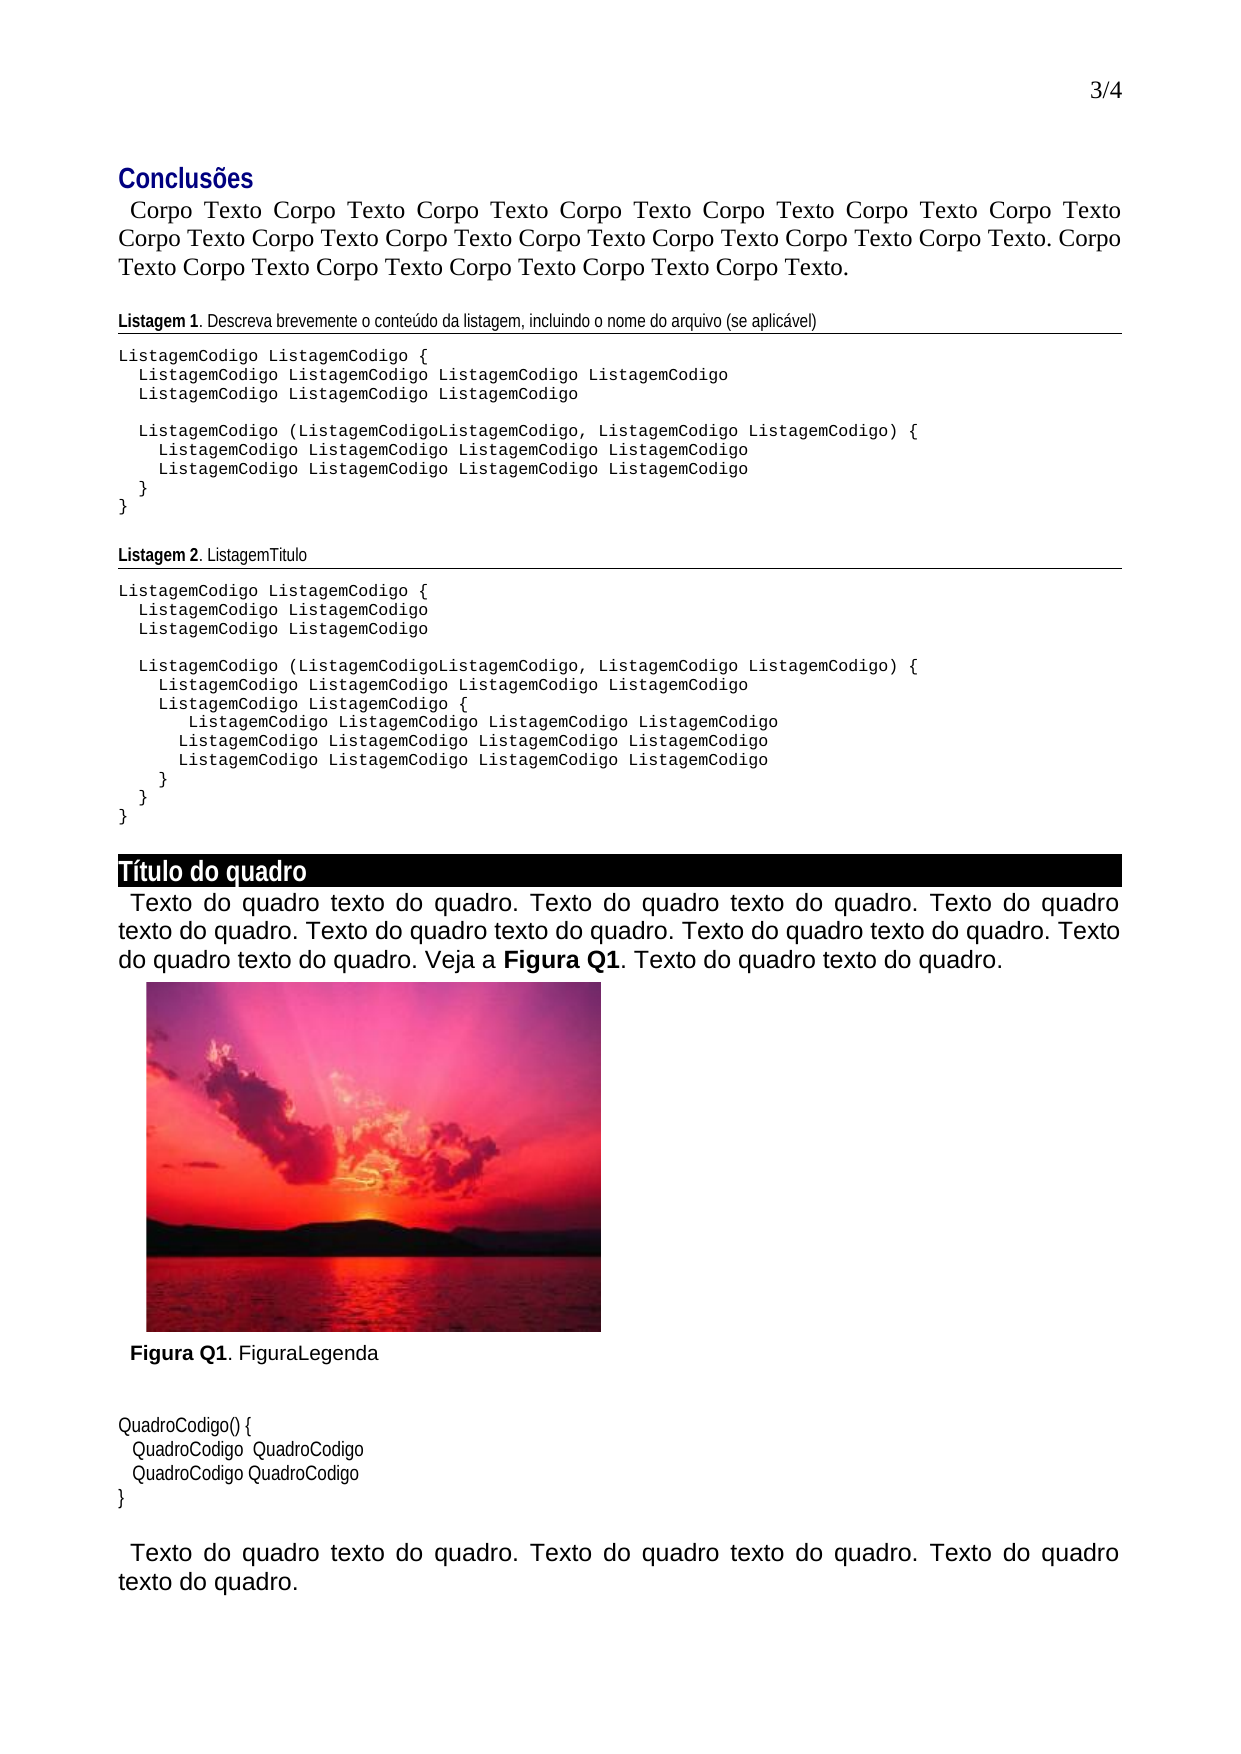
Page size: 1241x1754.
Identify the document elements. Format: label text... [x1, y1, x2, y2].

list ListagemCodigo ListagemCodigo ListagemCodigo ListagemCodigo [118, 750, 1122, 769]
list Listagem 2. ListagemTitulo [118, 544, 1122, 568]
text Texto do quadro texto do quadro. Texto do quadro texto do quadro. Texto do quadro texto do quadro. [118, 1538, 1122, 1595]
list ListagemCodigo ListagemCodigo { [118, 347, 1122, 366]
text Texto do quadro texto do quadro. Texto do quadro texto do quadro. Texto do quadro texto do quadro. Texto do quadro texto do quadro. Texto do quadro texto do quadro. Texto do quadro texto do quadro. Veja a Figura Q1. Texto do quadro texto do quadro. [118, 887, 1122, 974]
list } [118, 478, 1122, 497]
list ListagemCodigo ListagemCodigo [118, 600, 1122, 619]
list } [118, 769, 1122, 788]
list ListagemCodigo ListagemCodigo ListagemCodigo [118, 384, 1122, 403]
list ListagemCodigo ListagemCodigo ListagemCodigo ListagemCodigo [118, 366, 1122, 384]
list } [118, 807, 1122, 825]
list ListagemCodigo ListagemCodigo { [118, 582, 1122, 600]
list ListagemCodigo ListagemCodigo { [118, 694, 1122, 713]
list ListagemCodigo ListagemCodigo ListagemCodigo ListagemCodigo [118, 441, 1122, 459]
list ListagemCodigo ListagemCodigo ListagemCodigo ListagemCodigo [118, 459, 1122, 478]
list ListagemCodigo (ListagemCodigoListagemCodigo, ListagemCodigo ListagemCodigo) { [118, 657, 1122, 675]
list ListagemCodigo ListagemCodigo ListagemCodigo ListagemCodigo [118, 675, 1122, 694]
list ListagemCodigo ListagemCodigo ListagemCodigo ListagemCodigo [118, 713, 1122, 732]
list } [118, 497, 1122, 516]
text Título do quadro [118, 854, 1122, 887]
text Corpo Texto Corpo Texto Corpo Texto Corpo Texto Corpo Texto Corpo Texto Corpo Texto Corpo Texto Corpo Texto Corpo Texto Corpo Texto Corpo Texto Corpo Texto Corpo Texto. Corpo Texto Corpo Texto Corpo Texto Corpo Texto Corpo Texto Corpo Texto. [118, 195, 1122, 281]
text Conclusões [118, 161, 1122, 195]
text QuadroCodigo() { [118, 1413, 1122, 1437]
list } [118, 788, 1122, 807]
text QuadroCodigo QuadroCodigo [118, 1461, 1122, 1485]
list ListagemCodigo (ListagemCodigoListagemCodigo, ListagemCodigo ListagemCodigo) { [118, 422, 1122, 441]
list Listagem 1. Descreva brevemente o conteúdo da listagem, incluindo o nome do arquivo (se aplicável) [118, 310, 1122, 333]
text } [118, 1485, 1122, 1509]
list ListagemCodigo ListagemCodigo ListagemCodigo ListagemCodigo [118, 732, 1122, 750]
picture [146, 982, 601, 1332]
list ListagemCodigo ListagemCodigo [118, 619, 1122, 638]
text Figura Q1. FiguraLegenda [118, 1340, 1122, 1364]
text QuadroCodigo QuadroCodigo [118, 1437, 1122, 1461]
